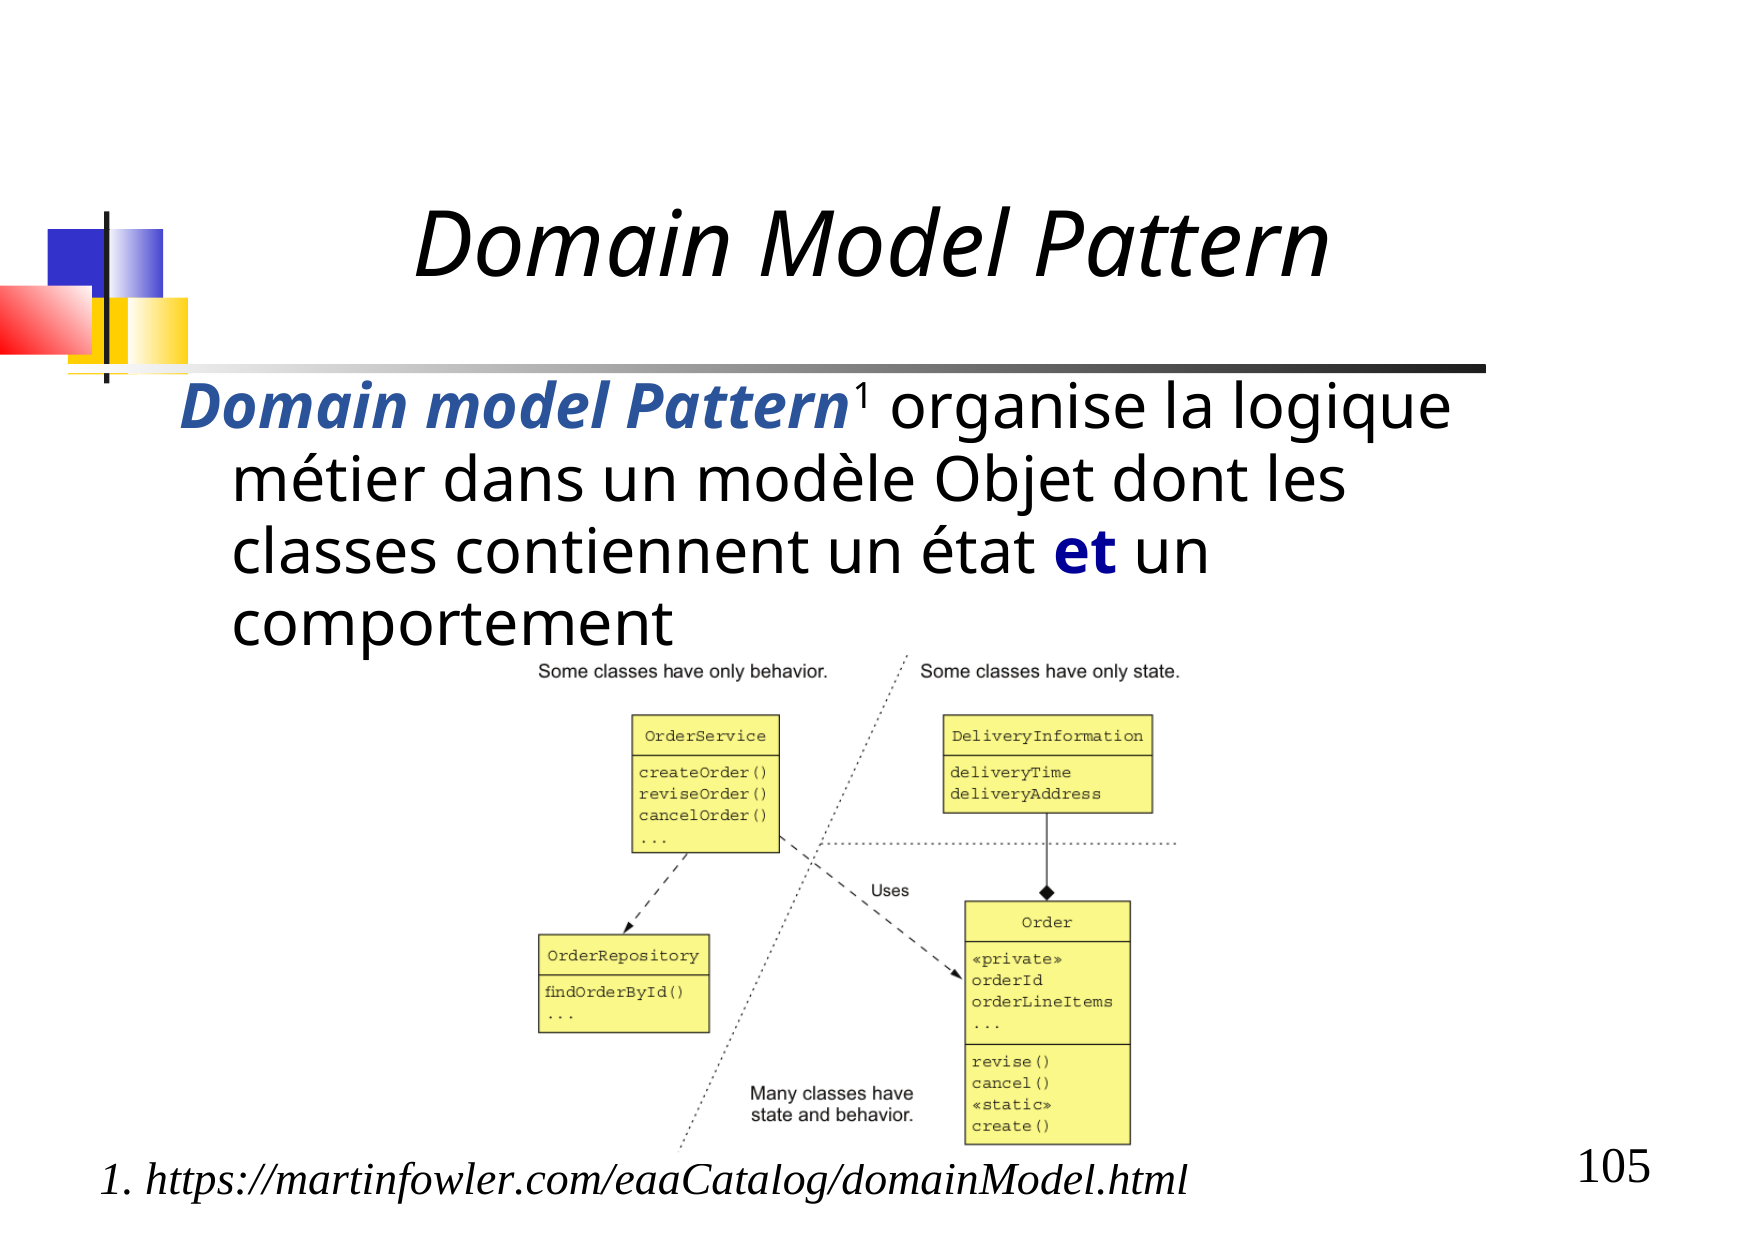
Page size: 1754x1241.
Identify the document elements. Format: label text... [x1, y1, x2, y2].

list Domain model Pattern1 organise la logique métier dans un modèle Objet dont les classes contiennent un état et un comportement [179, 371, 1567, 662]
picture [507, 653, 1205, 1164]
title Domain Model Pattern [179, 139, 1567, 351]
text_box 1. https://martinfowler.com/eaaCatalog/domainModel.html [84, 1145, 1205, 1213]
